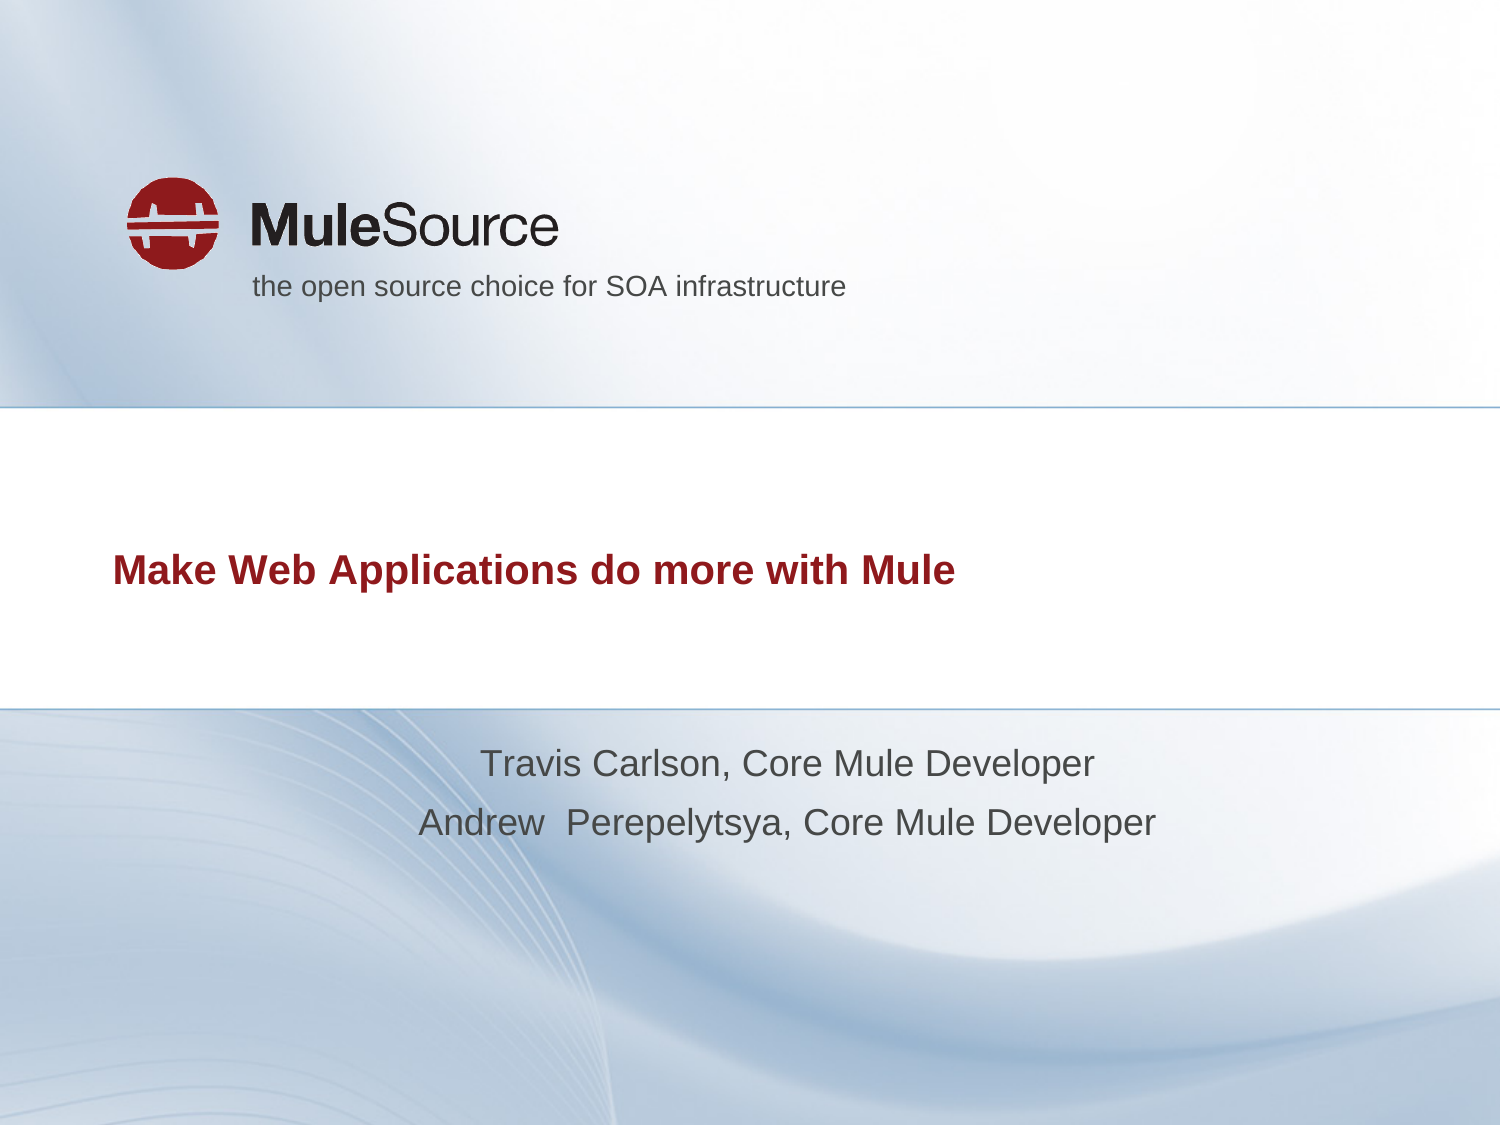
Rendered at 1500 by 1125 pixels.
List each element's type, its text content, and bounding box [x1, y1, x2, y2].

title Make Web Applications do more with Mule [112, 444, 1388, 696]
picture [0, 0, 1500, 1125]
subtitle Travis Carlson, Core Mule Developer Andrew Perepelytsya, Core Mule Developer [225, 644, 1276, 933]
